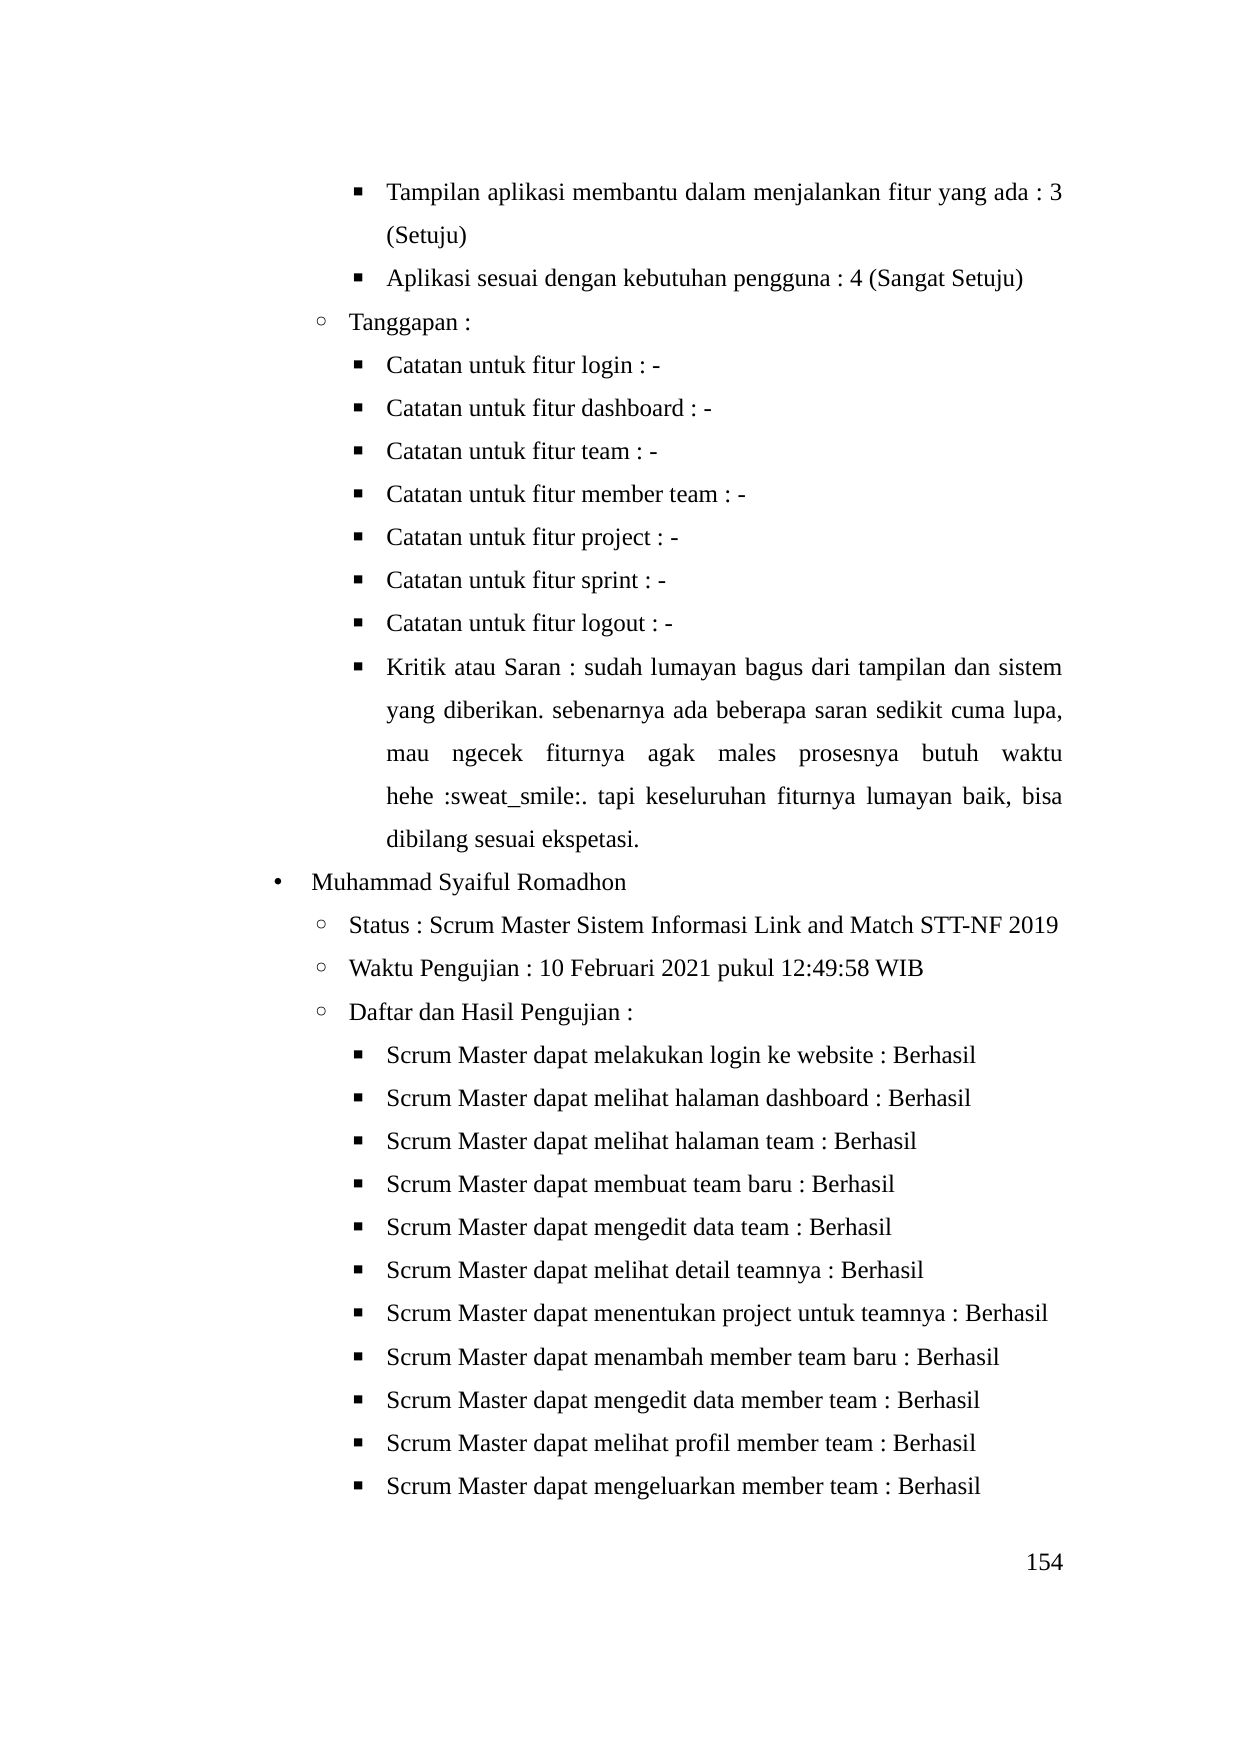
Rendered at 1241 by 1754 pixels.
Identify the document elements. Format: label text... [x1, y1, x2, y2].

list Aplikasi sesuai dengan kebutuhan pengguna : 4 (Sangat Setuju) [349, 263, 1063, 292]
list Scrum Master dapat membuat team baru : Berhasil [349, 1169, 1063, 1198]
list Status : Scrum Master Sistem Informasi Link and Match STT-NF 2019 [311, 910, 1063, 939]
list Scrum Master dapat melihat halaman dashboard : Berhasil [349, 1083, 1063, 1112]
list Scrum Master dapat melihat profil member team : Berhasil [349, 1428, 1063, 1457]
list Scrum Master dapat menambah member team baru : Berhasil [349, 1342, 1063, 1370]
list Catatan untuk fitur login : - [349, 350, 1063, 378]
list Tampilan aplikasi membantu dalam menjalankan fitur yang ada : 3 (Setuju) [349, 177, 1063, 249]
list Scrum Master dapat melihat detail teamnya : Berhasil [349, 1255, 1063, 1284]
list Catatan untuk fitur project : - [349, 522, 1063, 551]
list Daftar dan Hasil Pengujian : [311, 997, 1063, 1025]
list Scrum Master dapat menentukan project untuk teamnya : Berhasil [349, 1298, 1063, 1327]
list Scrum Master dapat melakukan login ke website : Berhasil [349, 1040, 1063, 1068]
list Scrum Master dapat melihat halaman team : Berhasil [349, 1126, 1063, 1155]
list Kritik atau Saran : sudah lumayan bagus dari tampilan dan sistem yang diberikan. sebenarnya ada beberapa saran sedikit cuma lupa, mau ngecek fiturnya agak males prosesnya butuh waktu hehe :sweat_smile:. tapi keseluruhan fiturnya lumayan baik, bisa dibilang sesuai ekspetasi. [349, 652, 1063, 853]
list Waktu Pengujian : 10 Februari 2021 pukul 12:49:58 WIB [311, 953, 1063, 982]
list Scrum Master dapat mengedit data member team : Berhasil [349, 1385, 1063, 1413]
list Catatan untuk fitur sprint : - [349, 565, 1063, 594]
list Catatan untuk fitur logout : - [349, 608, 1063, 637]
list Muhammad Syaiful Romadhon [274, 867, 1063, 896]
list Scrum Master dapat mengeluarkan member team : Berhasil [349, 1471, 1063, 1500]
list Scrum Master dapat mengedit data team : Berhasil [349, 1212, 1063, 1241]
list Catatan untuk fitur team : - [349, 436, 1063, 465]
list Tanggapan : [311, 307, 1063, 335]
list Catatan untuk fitur member team : - [349, 479, 1063, 508]
list Catatan untuk fitur dashboard : - [349, 393, 1063, 422]
